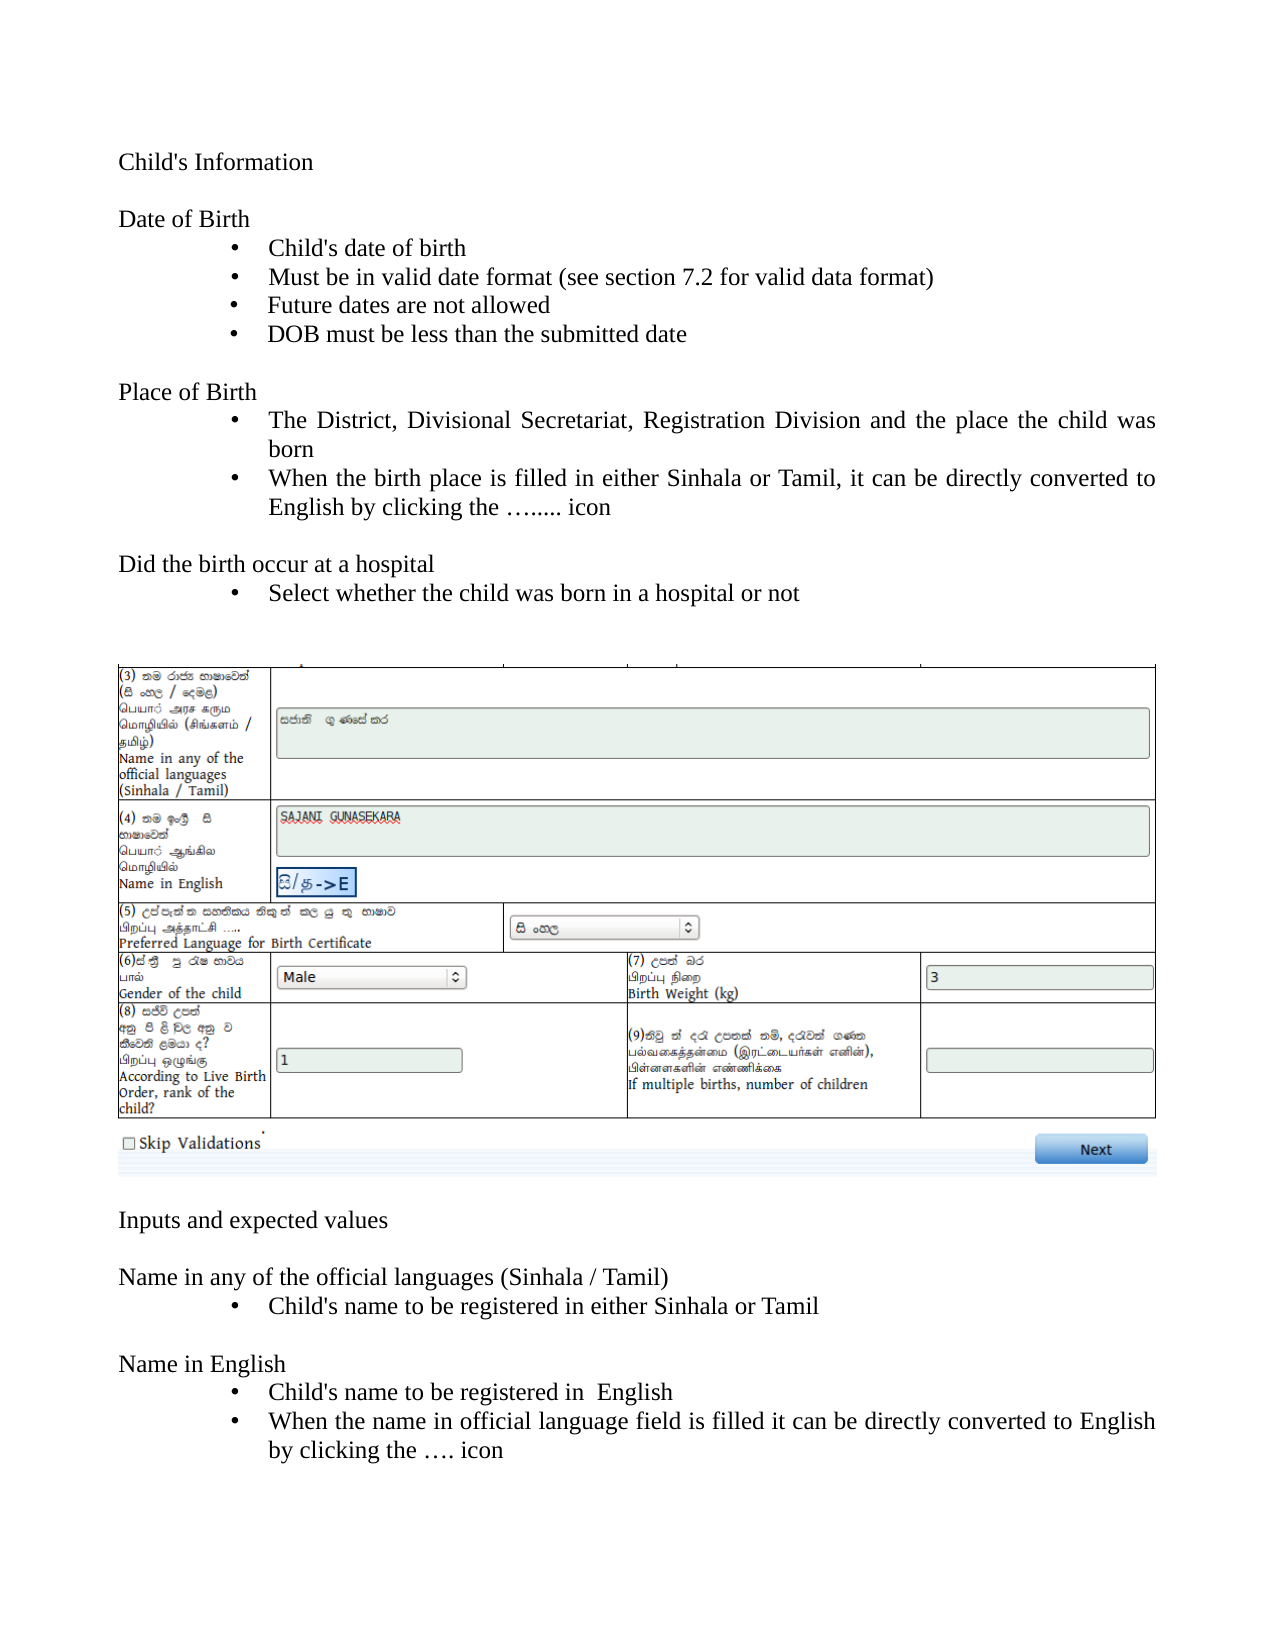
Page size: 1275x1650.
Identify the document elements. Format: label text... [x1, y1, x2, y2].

list The District, Divisional Secretariat, Registration Division and the place the child was born [231, 406, 1157, 463]
text Inputs and expected values [118, 1205, 1157, 1234]
list DOB must be less than the submitted date [229, 319, 1157, 348]
list Child's date of birth [231, 233, 1157, 262]
picture [118, 664, 1157, 1177]
text Date of Birth [118, 204, 1157, 233]
list When the birth place is filled in either Sinhala or Tamil, it can be directly converted to English by clicking the …..... icon [231, 463, 1157, 521]
text Place of Birth [118, 377, 1157, 406]
text Child's Information [118, 147, 1157, 176]
list Child's name to be registered in either Sinhala or Tamil [231, 1291, 1157, 1320]
list Child's name to be registered in English [231, 1377, 1157, 1406]
list When the name in official language field is filled it can be directly converted to English by clicking the …. icon [231, 1406, 1157, 1464]
list Select whether the child was born in a hospital or not [231, 578, 1157, 607]
text Name in any of the official languages (Sinhala / Tamil) [118, 1262, 1157, 1291]
list Must be in valid date format (see section 7.2 for valid data format) [231, 262, 1157, 291]
text Name in English [118, 1349, 1157, 1377]
list Future dates are not allowed [229, 291, 1157, 319]
text Did the birth occur at a hospital [118, 549, 1157, 578]
